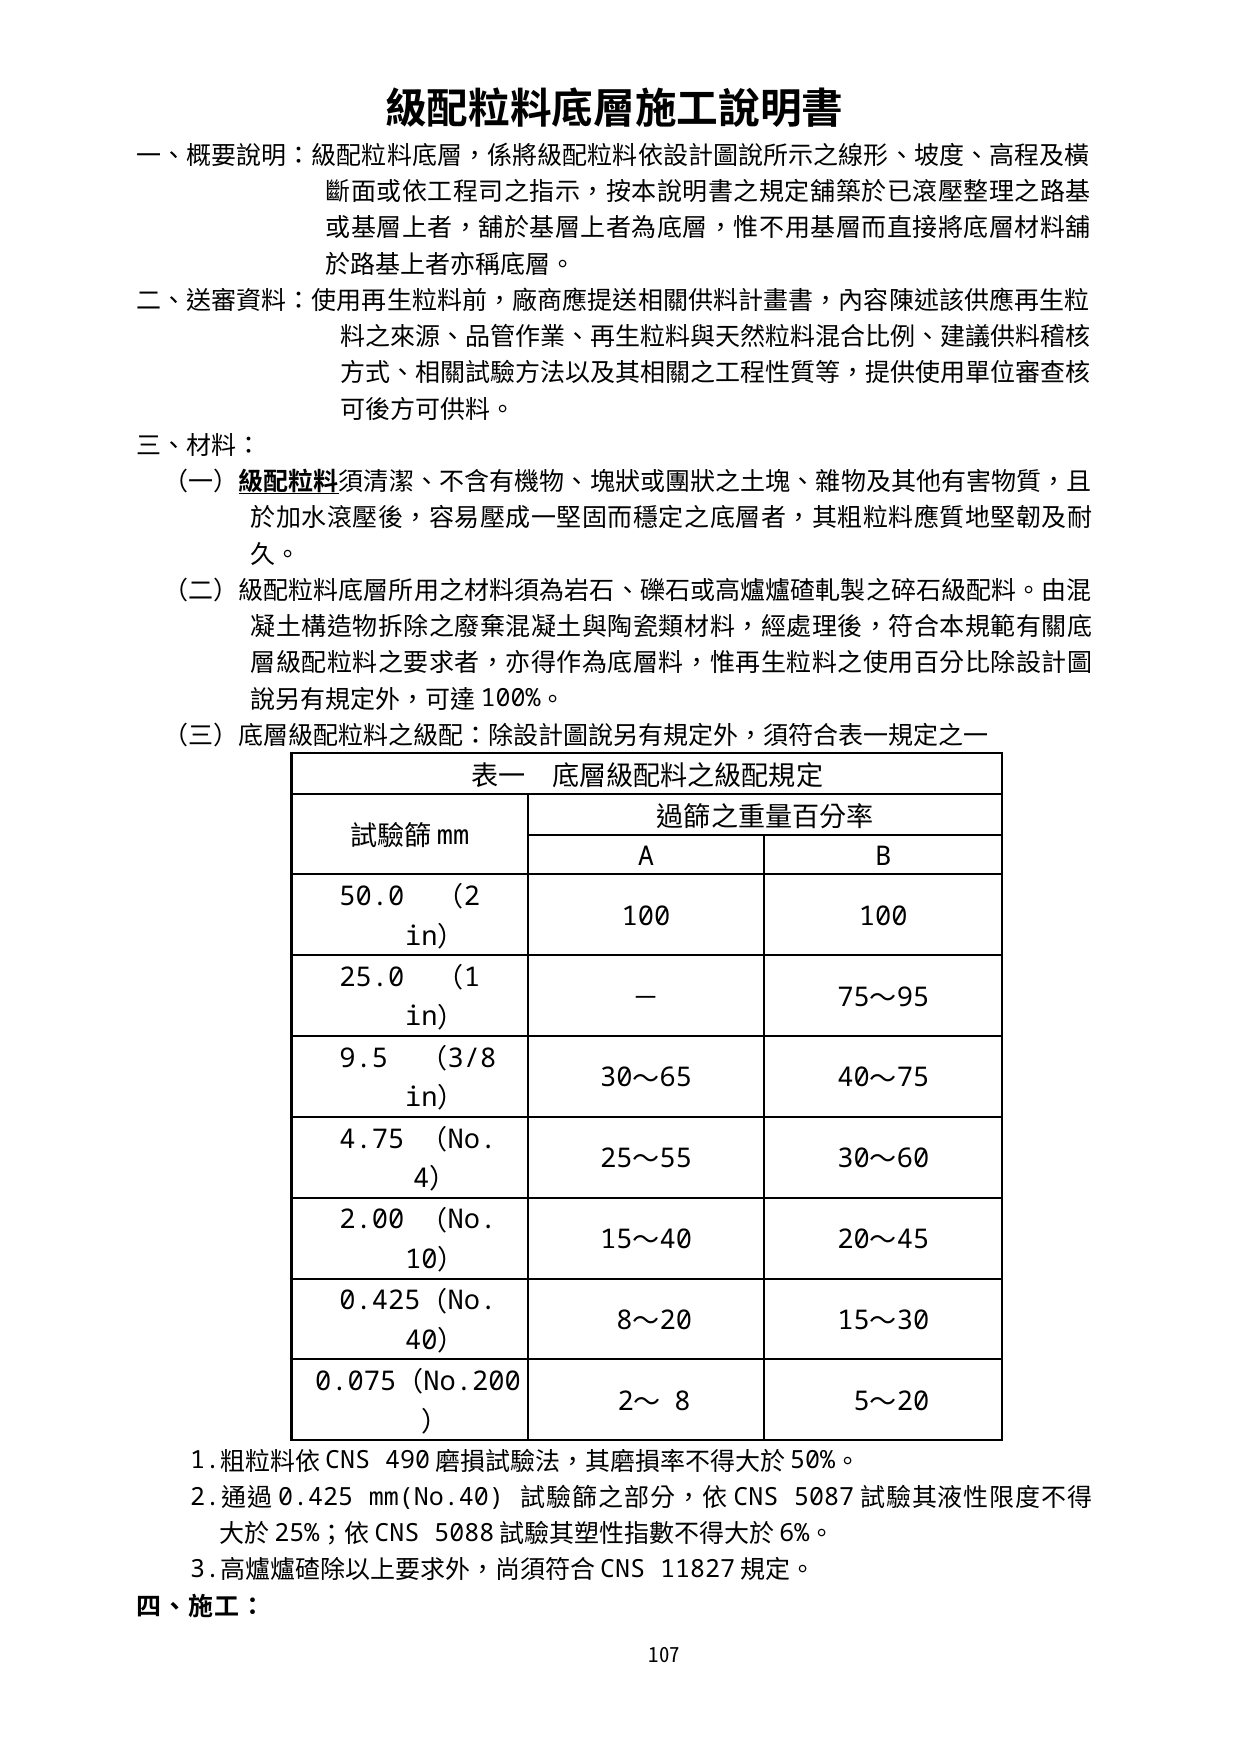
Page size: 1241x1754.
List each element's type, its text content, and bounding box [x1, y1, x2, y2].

table_cell 20～45 [765, 1199, 1001, 1277]
table_cell 2～ 8 [529, 1360, 763, 1439]
text 3.高爐爐碴除以上要求外，尚須符合CNS 11827規定。 [190, 1550, 1092, 1586]
table_cell 50.0 （2 in） [293, 875, 527, 954]
table_cell 8～20 [529, 1280, 763, 1358]
text 二、送審資料：使用再生粒料前，廠商應提送相關供料計畫書，內容陳述該供應再生粒料之來源、品管作業、再生粒料與天然粒料混合比例、建議供料稽核方式、相關試驗方法以及其相關之工程性質等，提供使用單位審查核可後方可供料。 [136, 280, 1092, 425]
text （二）級配粒料底層所用之材料須為岩石、礫石或高爐爐碴軋製之碎石級配料。由混凝土構造物拆除之廢棄混凝土與陶瓷類材料，經處理後，符合本規範有關底層級配粒料之要求者，亦得作為底層料，惟再生粒料之使用百分比除設計圖說另有規定外，可達100%。 [163, 570, 1092, 715]
text 四、施工： [136, 1586, 1092, 1622]
text 1.粗粒料依CNS 490磨損試驗法，其磨損率不得大於50%。 [190, 1441, 1092, 1477]
table_cell 25～55 [529, 1118, 763, 1197]
table_cell A [529, 836, 763, 873]
table_cell － [529, 956, 763, 1035]
text 一、概要說明：級配粒料底層，係將級配粒料依設計圖說所示之線形、坡度、高程及橫斷面或依工程司之指示，按本說明書之規定舖築於已滾壓整理之路基或基層上者，舖於基層上者為底層，惟不用基層而直接將底層材料舖於路基上者亦稱底層。 [136, 135, 1092, 280]
table_cell 25.0 （1 in） [293, 956, 527, 1035]
table_cell B [765, 836, 1001, 873]
table_cell 100 [765, 875, 1001, 954]
text 三、材料： [136, 425, 1092, 462]
table_cell 0.425（No. 40） [293, 1280, 527, 1358]
table_cell 15～40 [529, 1199, 763, 1277]
text 2.通過0.425 mm(No.40) 試驗篩之部分，依CNS 5087試驗其液性限度不得大於25%；依CNS 5088試驗其塑性指數不得大於6%。 [190, 1477, 1092, 1550]
table_cell 75～95 [765, 956, 1001, 1035]
table_cell 過篩之重量百分率 [529, 795, 1001, 834]
text 級配粒料底層施工說明書 [136, 75, 1092, 135]
table_cell 5～20 [765, 1360, 1001, 1439]
table_cell 30～65 [529, 1037, 763, 1116]
table_cell 9.5 （3/8 in） [293, 1037, 527, 1116]
table_cell 4.75 （No. 4） [293, 1118, 527, 1197]
table_cell 30～60 [765, 1118, 1001, 1197]
text （三）底層級配粒料之級配：除設計圖說另有規定外，須符合表一規定之一 [163, 715, 1092, 752]
table_cell 試驗篩mm [293, 795, 527, 873]
text （一）級配粒料須清潔、不含有機物、塊狀或團狀之土塊、雜物及其他有害物質，且於加水滾壓後，容易壓成一堅固而穩定之底層者，其粗粒料應質地堅韌及耐久。 [163, 462, 1092, 570]
table_cell 15～30 [765, 1280, 1001, 1358]
table_cell 100 [529, 875, 763, 954]
table_cell 40～75 [765, 1037, 1001, 1116]
table_cell 0.075（No.200） [293, 1360, 527, 1439]
table_cell 2.00 （No. 10） [293, 1199, 527, 1277]
table_header 表一 底層級配料之級配規定 [293, 754, 1001, 793]
